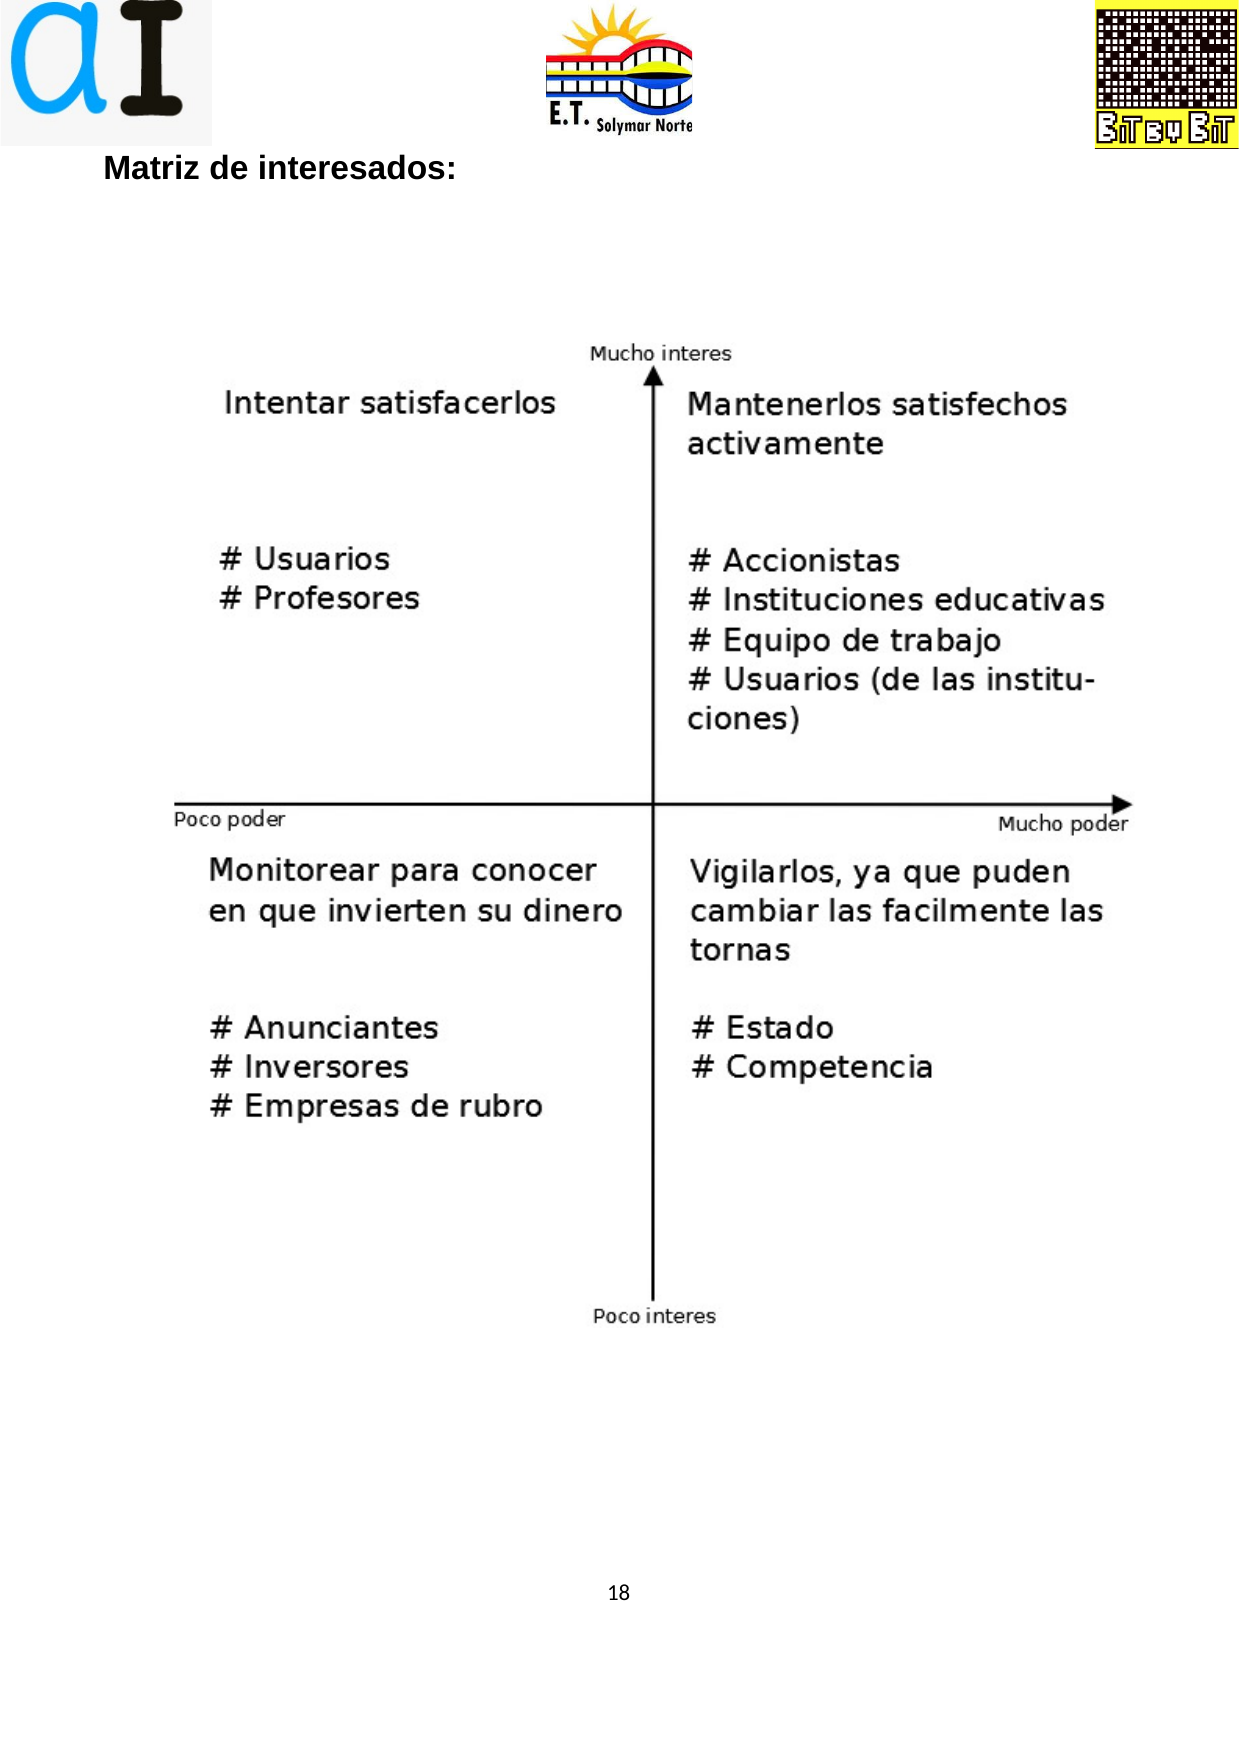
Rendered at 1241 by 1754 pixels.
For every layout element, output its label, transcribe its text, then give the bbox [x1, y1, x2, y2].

picture [173, 342, 1135, 1328]
picture [0, 0, 212, 146]
picture [1094, 0, 1239, 149]
picture [546, 0, 693, 146]
subtitle Matriz de interesados: [94, 148, 1143, 186]
